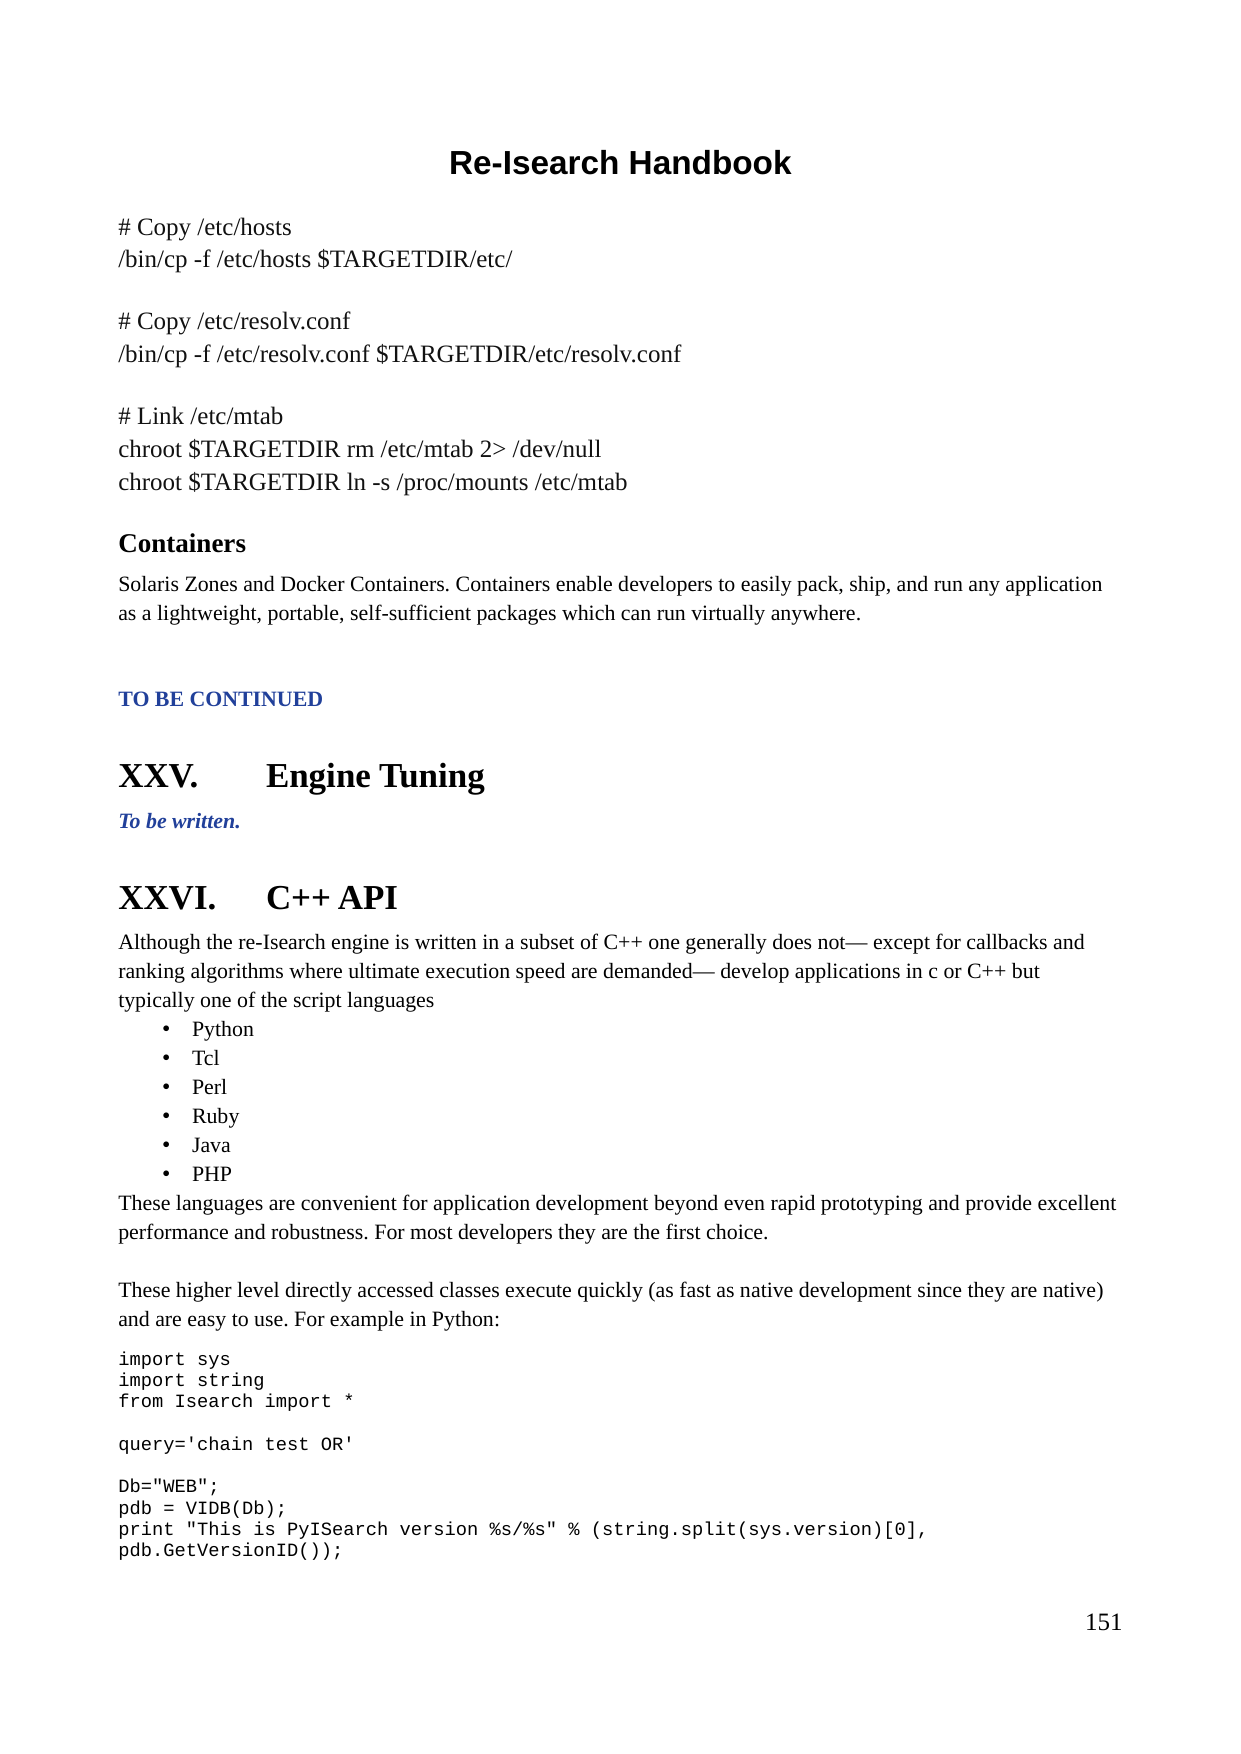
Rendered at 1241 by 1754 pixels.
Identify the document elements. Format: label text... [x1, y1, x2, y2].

list Ruby [162, 1103, 1122, 1128]
text import sys [118, 1350, 1122, 1371]
text # Link /etc/mtab [118, 401, 1122, 429]
text print "This is PyISearch version %s/%s" % (string.split(sys.version)[0], pdb.GetVersionID()); [118, 1520, 1122, 1562]
text Db="WEB"; [118, 1477, 1122, 1498]
text These higher level directly accessed classes execute quickly (as fast as native development since they are native) and are easy to use. For example in Python: [118, 1248, 1122, 1331]
subtitle Containers [118, 527, 1122, 558]
list PHP [162, 1161, 1122, 1186]
text chroot $TARGETDIR ln -s /proc/mounts /etc/mtab [118, 467, 1122, 496]
list Java [162, 1132, 1122, 1157]
list Tcl [162, 1045, 1122, 1070]
list Perl [162, 1074, 1122, 1099]
subtitle C++ API [118, 877, 1122, 917]
text from Isearch import * [118, 1392, 1122, 1413]
text # Copy /etc/hosts [118, 212, 1122, 240]
text chroot $TARGETDIR rm /etc/mtab 2> /dev/null [118, 434, 1122, 462]
text TO BE CONTINUED [118, 686, 1122, 711]
text query='chain test OR' [118, 1435, 1122, 1456]
subtitle Engine Tuning [118, 755, 1122, 795]
list Python [162, 1016, 1122, 1041]
text # Copy /etc/resolv.conf [118, 306, 1122, 335]
text pdb = VIDB(Db); [118, 1498, 1122, 1520]
text Solaris Zones and Docker Containers. Containers enable developers to easily pack, ship, and run any application as a lightweight, portable, self-sufficient packages which can run virtually anywhere. [118, 571, 1122, 625]
text Although the re-Isearch engine is written in a subset of C++ one generally does not— except for callbacks and ranking algorithms where ultimate execution speed are demanded— develop applications in c or C++ but typically one of the script languages [118, 929, 1122, 1012]
text import string [118, 1371, 1122, 1392]
text To be written. [118, 808, 1122, 833]
text /bin/cp -f /etc/hosts $TARGETDIR/etc/ [118, 244, 1122, 273]
text /bin/cp -f /etc/resolv.conf $TARGETDIR/etc/resolv.conf [118, 339, 1122, 368]
text These languages are convenient for application development beyond even rapid prototyping and provide excellent performance and robustness. For most developers they are the first choice. [118, 1190, 1122, 1244]
